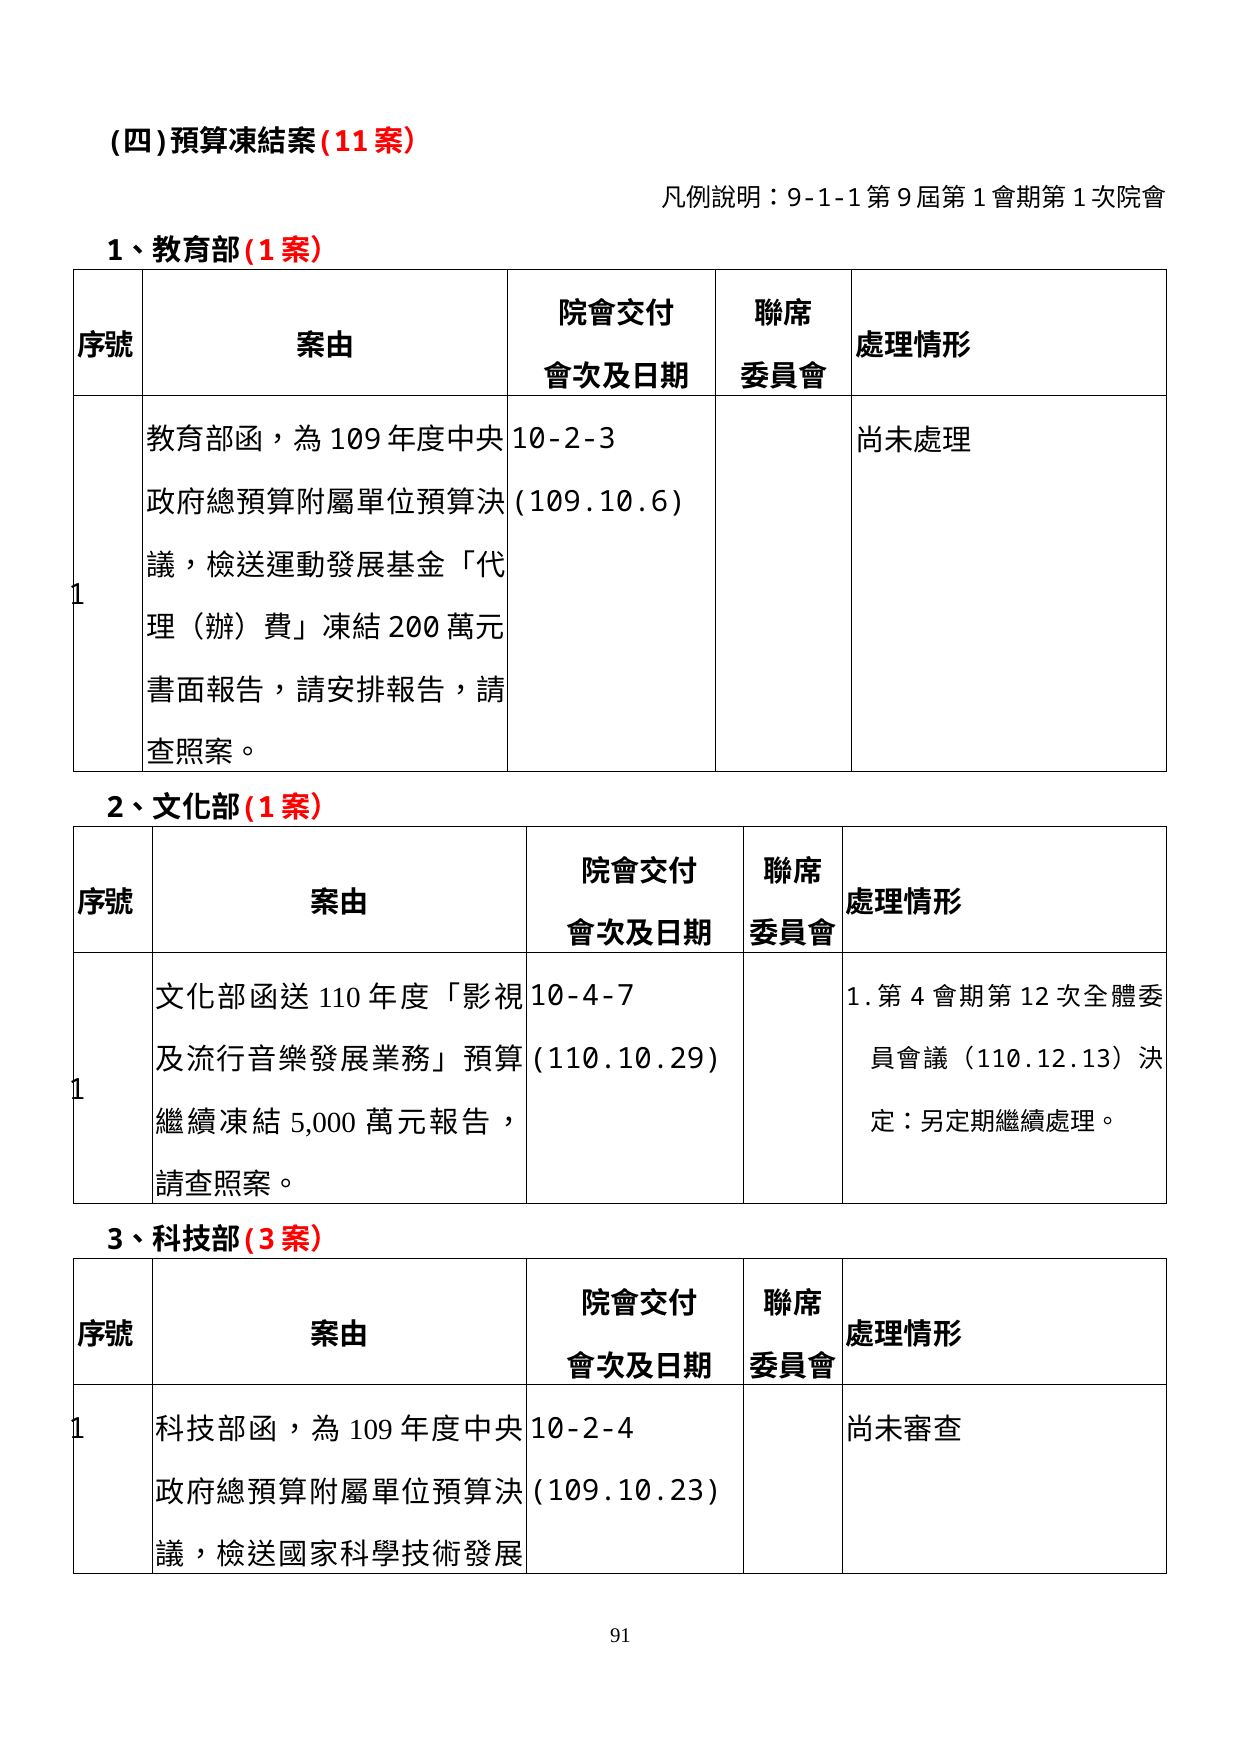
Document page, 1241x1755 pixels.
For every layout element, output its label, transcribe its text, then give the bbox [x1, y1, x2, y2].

table_header 處理情形 [852, 270, 1166, 394]
text 3、科技部(3案） [74, 1216, 1166, 1258]
table_cell [744, 1385, 842, 1573]
table_header 案由 [153, 827, 526, 952]
table_cell 1.第4會期第12次全體委員會議（110.12.13）決定：另定期繼續處理。 [843, 953, 1166, 1203]
table_cell [716, 396, 851, 771]
table_cell 文化部函送110年度「影視及流行音樂發展業務」預算繼續凍結5,000萬元報告，請查照案。 [153, 953, 526, 1203]
table_cell [74, 1385, 152, 1573]
table_header 院會交付 會次及日期 [508, 270, 715, 394]
table_header 序號 [74, 270, 142, 394]
table_cell 10-4-7 (110.10.29) [527, 953, 743, 1203]
table_cell 10-2-4 (109.10.23) [527, 1385, 743, 1573]
table_header 聯席 委員會 [744, 1259, 842, 1384]
table_header 聯席 委員會 [716, 270, 851, 394]
table_header 院會交付 會次及日期 [527, 827, 743, 952]
text 2、文化部(1案） [74, 784, 1166, 826]
table_cell 尚未處理 [852, 396, 1166, 771]
table_cell 10-2-3 (109.10.6) [508, 396, 715, 771]
table_cell [74, 396, 142, 771]
table_header 案由 [153, 1259, 526, 1384]
table_header 處理情形 [843, 1259, 1166, 1384]
table_header 序號 [74, 1259, 152, 1384]
table_cell 科技部函，為109年度中央政府總預算附屬單位預算決議，檢送國家科學技術發展 [153, 1385, 526, 1573]
text (四)預算凍結案(11案） [74, 118, 1166, 160]
table_header 院會交付 會次及日期 [527, 1259, 743, 1384]
text 凡例說明：9-1-1第9屆第1會期第1次院會 [74, 173, 1166, 214]
text 1、教育部(1案） [74, 227, 1166, 268]
table_cell [744, 953, 842, 1203]
table_header 處理情形 [843, 827, 1166, 952]
table_cell [74, 953, 152, 1203]
table_header 序號 [74, 827, 152, 952]
table_header 案由 [143, 270, 507, 394]
table_header 聯席 委員會 [744, 827, 842, 952]
table_cell 教育部函，為109年度中央政府總預算附屬單位預算決議，檢送運動發展基金「代理（辦）費」凍結200萬元書面報告，請安排報告，請查照案。 [143, 396, 507, 771]
table_cell 尚未審查 [843, 1385, 1166, 1573]
